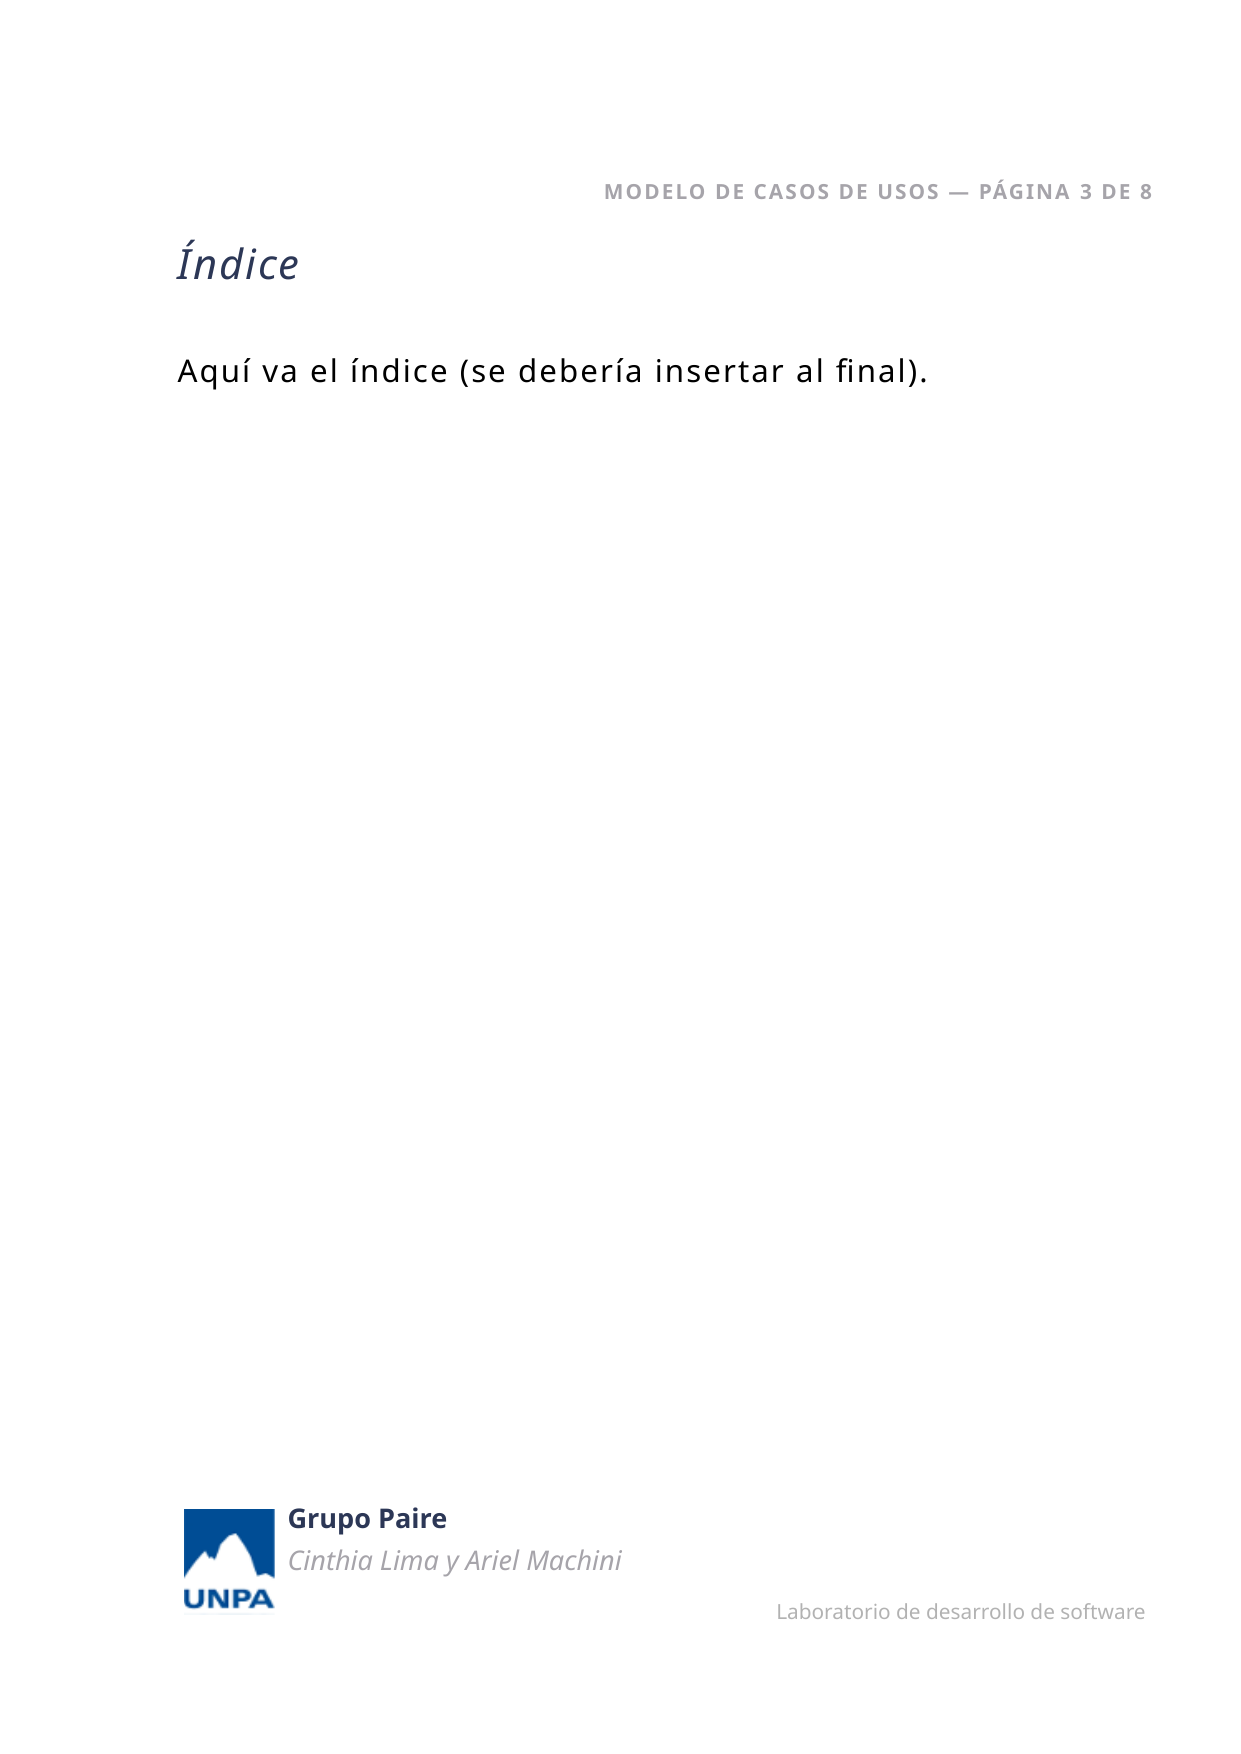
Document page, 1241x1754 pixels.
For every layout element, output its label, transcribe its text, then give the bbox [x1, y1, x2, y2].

picture [184, 1509, 275, 1615]
text Aquí va el índice (se debería insertar al final). [177, 349, 1152, 392]
text Índice [177, 235, 1152, 292]
